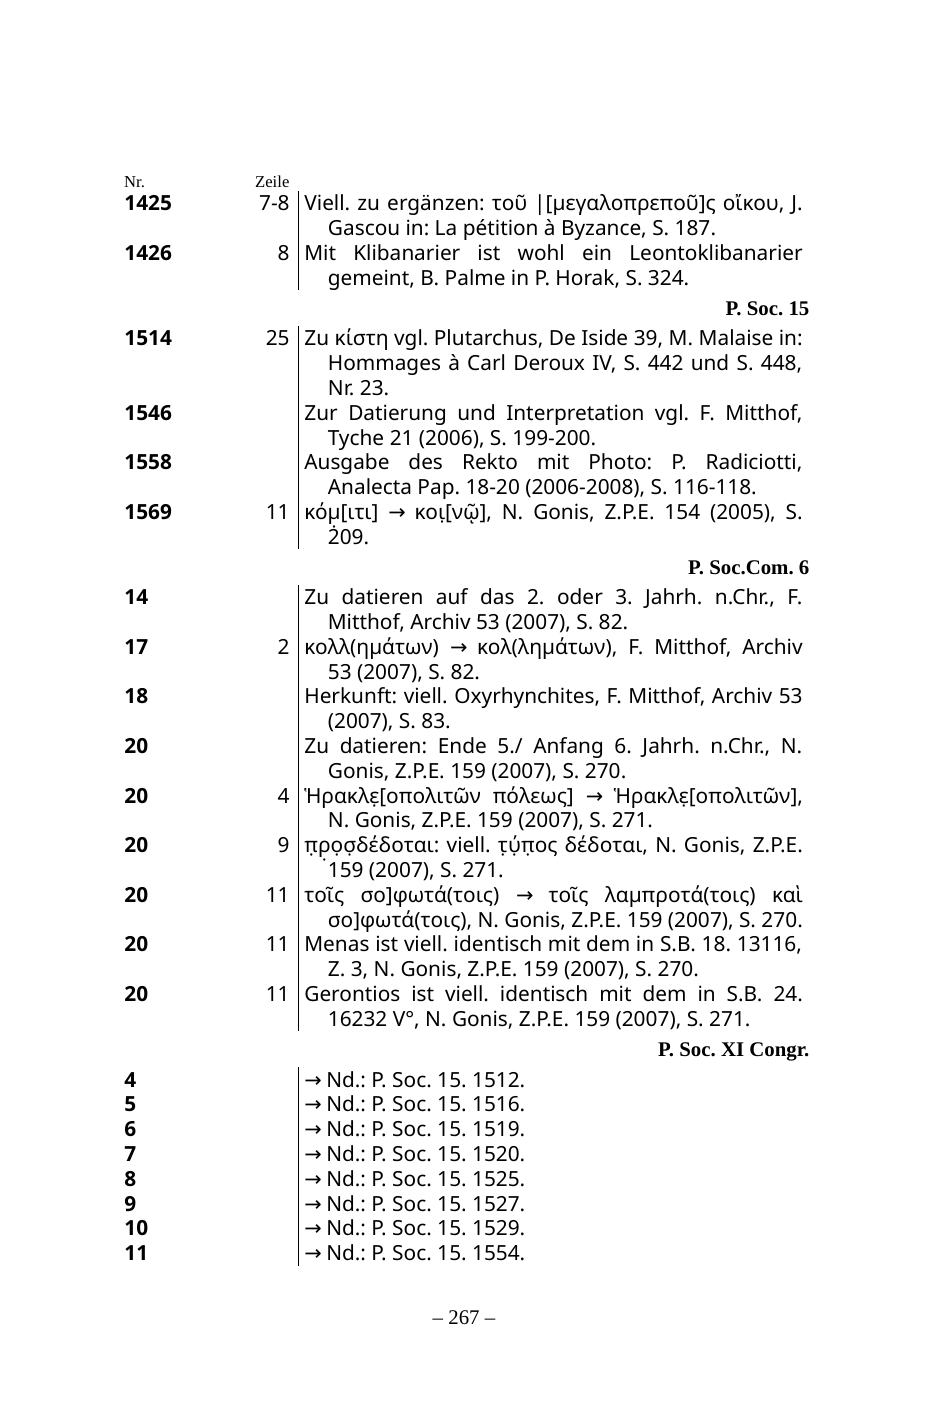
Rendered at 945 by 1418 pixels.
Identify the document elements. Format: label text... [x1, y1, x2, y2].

table_header → Nd.: P. Soc. 15. 1512. [299, 1067, 809, 1092]
table_cell [207, 400, 298, 450]
table_cell 11 [207, 982, 298, 1031]
table_cell 7-8 [207, 191, 298, 240]
table_cell 5 [118, 1092, 207, 1117]
table_header 25 [207, 326, 298, 400]
table_header 1514 [118, 326, 207, 400]
table_cell [207, 1092, 298, 1117]
table_cell Zur Datierung und Interpretation vgl. F. Mitthof, Tyche 21 (2006), S. 199-200. [299, 400, 809, 450]
table_cell 7 [118, 1142, 207, 1166]
table_cell Mit Klibanarier ist wohl ein Leontoklibanarier gemeint, B. Palme in P. Horak, S. 324. [299, 240, 809, 290]
table_cell 20 [118, 734, 207, 783]
table_cell → Nd.: P. Soc. 15. 1527. [299, 1191, 809, 1216]
table_cell [207, 1166, 298, 1191]
table_cell 20 [118, 833, 207, 882]
table_cell 6 [118, 1117, 207, 1142]
table_cell → Nd.: P. Soc. 15. 1525. [299, 1166, 809, 1191]
table_cell 8 [207, 240, 298, 290]
subtitle P. Soc. XI Congr. [118, 1037, 809, 1061]
table_cell 17 [118, 635, 207, 684]
table_header 14 [118, 585, 207, 634]
table_cell 1546 [118, 400, 207, 450]
table_cell 9 [118, 1191, 207, 1216]
table_cell Menas ist viell. identisch mit dem in S.B. 18. 13116, Z. 3, N. Gonis, Z.P.E. 159 (2007), S. 270. [299, 932, 809, 982]
table_header [207, 1067, 298, 1092]
table_cell 18 [118, 684, 207, 734]
table_cell π̣ρ̣ο̣σ̣δέδοται: viell. τ̣ύ̣π̣ος δέδοται, N. Gonis, Z.P.E. 159 (2007), S. 271. [299, 833, 809, 882]
table_cell Ausgabe des Rekto mit Photo: P. Radiciotti, Analecta Pap. 18-20 (2006-2008), S. 116-118. [299, 450, 809, 499]
table_cell 11 [207, 932, 298, 982]
table_cell 9 [207, 833, 298, 882]
table_cell [207, 1191, 298, 1216]
table_cell [207, 1241, 298, 1266]
table_cell → Nd.: P. Soc. 15. 1520. [299, 1142, 809, 1166]
subtitle P. Soc.Com. 6 [118, 555, 809, 579]
table_cell [207, 1142, 298, 1166]
table_cell 2 [207, 635, 298, 684]
table_cell 1558 [118, 450, 207, 499]
table_cell 11 [207, 500, 298, 549]
table_cell 1569 [118, 500, 207, 549]
table_cell → Nd.: P. Soc. 15. 1516. [299, 1092, 809, 1117]
table_cell [207, 1216, 298, 1241]
table_cell κόμ̣[ιτι] → κοι̣[νῷ], N. Gonis, Z.P.E. 154 (2005), S. 209. [299, 500, 809, 549]
table_cell → Nd.: P. Soc. 15. 1529. [299, 1216, 809, 1241]
table_cell Ἡρακλε̣[οπολιτῶν πόλεως] → Ἡρακλε̣[οπολιτῶν], N. Gonis, Z.P.E. 159 (2007), S. 271. [299, 783, 809, 833]
table_cell Gerontios ist viell. identisch mit dem in S.B. 24. 16232 V°, N. Gonis, Z.P.E. 159 (2007), S. 271. [299, 982, 809, 1031]
table_cell → Nd.: P. Soc. 15. 1554. [299, 1241, 809, 1266]
table_cell [207, 1117, 298, 1142]
table_cell 20 [118, 883, 207, 932]
table_cell [207, 450, 298, 499]
subtitle P. Soc. 15 [118, 296, 809, 320]
table_cell 11 [207, 883, 298, 932]
table_cell → Nd.: P. Soc. 15. 1519. [299, 1117, 809, 1142]
table_cell 20 [118, 982, 207, 1031]
table_cell τοῖς σο]φωτά(τοις) → τοῖς λαμπροτά(τοις) καὶ σο]φωτά(τοις), N. Gonis, Z.P.E. 159 (2007), S. 270. [299, 883, 809, 932]
table_cell 1426 [118, 240, 207, 290]
table_cell 10 [118, 1216, 207, 1241]
table_cell 1425 [118, 191, 207, 240]
table_header 4 [118, 1067, 207, 1092]
table_cell 20 [118, 932, 207, 982]
table_cell [207, 684, 298, 734]
table_cell [207, 734, 298, 783]
table_cell Viell. zu ergänzen: τοῦ |[μεγαλοπρεποῦ]ς οἴκου, J. Gascou in: La pétition à Byzance, S. 187. [299, 191, 809, 240]
table_cell κολλ(ημάτων) → κολ(λημάτων), F. Mitthof, Archiv 53 (2007), S. 82. [299, 635, 809, 684]
table_header Zu κίστη vgl. Plutarchus, De Iside 39, M. Malaise in: Hommages à Carl Deroux IV, S. 442 und S. 448, Nr. 23. [299, 326, 809, 400]
table_cell 20 [118, 783, 207, 833]
table_cell 4 [207, 783, 298, 833]
table_header Zu datieren auf das 2. oder 3. Jahrh. n.Chr., F. Mitthof, Archiv 53 (2007), S. 82. [299, 585, 809, 634]
table_cell Zu datieren: Ende 5./ Anfang 6. Jahrh. n.Chr., N. Gonis, Z.P.E. 159 (2007), S. 270. [299, 734, 809, 783]
table_cell 11 [118, 1241, 207, 1266]
table_cell Herkunft: viell. Oxyrhynchites, F. Mitthof, Archiv 53 (2007), S. 83. [299, 684, 809, 734]
table_cell 8 [118, 1166, 207, 1191]
table_header [207, 585, 298, 634]
